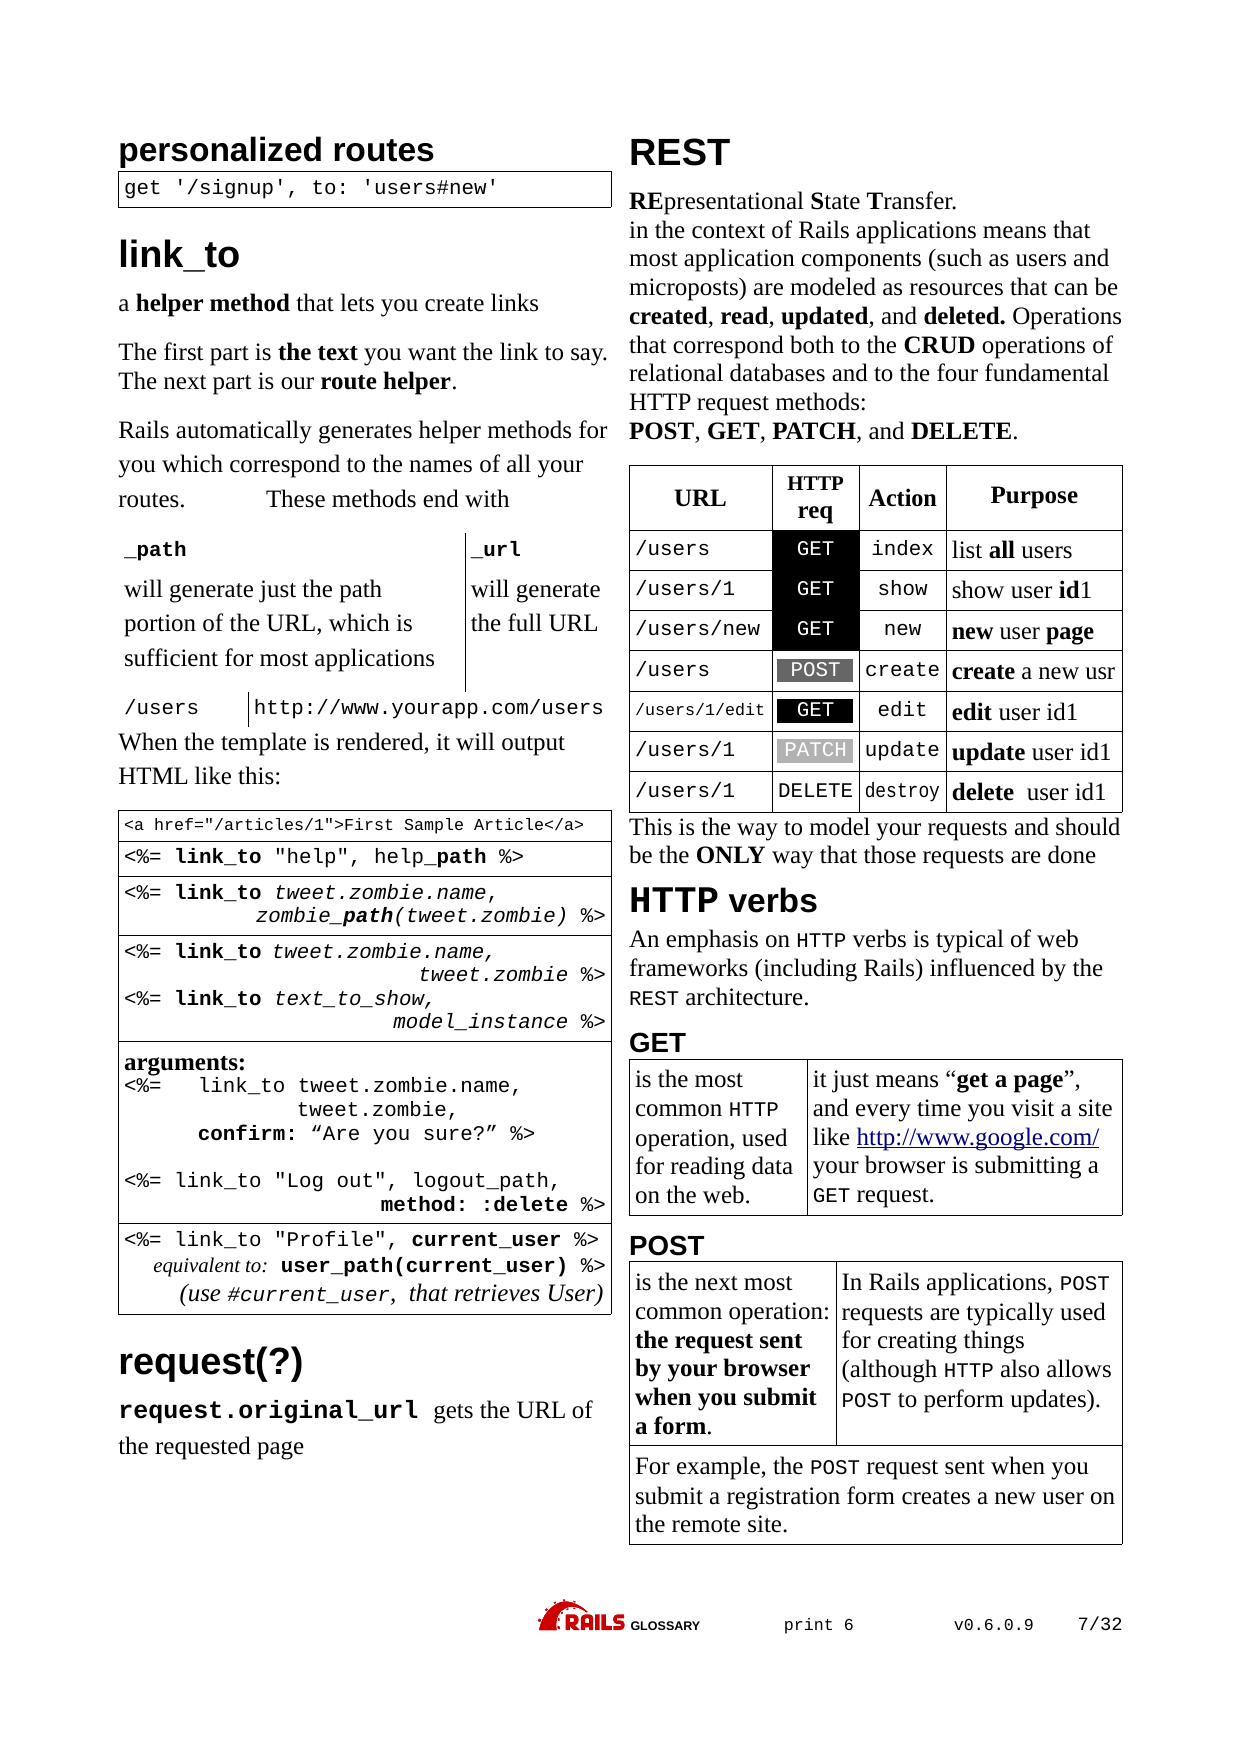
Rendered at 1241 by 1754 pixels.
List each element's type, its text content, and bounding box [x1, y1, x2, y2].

table_cell DELETE [773, 772, 859, 812]
table_header get '/signup', to: 'users#new' [119, 172, 611, 207]
table_cell index [860, 531, 946, 570]
table_cell GET [773, 571, 859, 610]
text REpresentational State Transfer. [629, 186, 1122, 215]
subtitle POST [629, 1229, 1122, 1261]
table_cell create [860, 651, 946, 691]
subtitle link_to [118, 232, 611, 275]
table_cell <%= link_to "help", help_path %> [119, 842, 611, 876]
table_cell list all users [947, 531, 1122, 570]
table_header is the most common HTTP operation, used for reading data on the web. [630, 1060, 807, 1214]
table_header <a href="/articles/1">First Sample Article</a> [119, 811, 611, 841]
table_header is the next most common operation: the request sent by your browser when you submit a form. [630, 1262, 836, 1445]
text The first part is the text you want the link to say. [118, 337, 611, 366]
table_cell show user id1 [947, 571, 1122, 610]
subtitle HTTP verbs [629, 881, 1122, 924]
table_cell GET [773, 692, 859, 731]
table_cell /users/1/edit [630, 692, 772, 731]
text POST, GET, PATCH, and DELETE. [629, 416, 1122, 445]
table_header HTTP req [773, 466, 859, 529]
subtitle GET [629, 1027, 1122, 1058]
table_header URL [630, 466, 772, 529]
table_cell will generate the full URL [466, 568, 611, 692]
text in the context of Rails applications means that most application components (such as users and microposts) are modeled as resources that can be created, read, updated, and deleted. Operations that correspond both to the CRUD operations of relational databases and to the four fundamental HTTP request methods: [629, 215, 1122, 416]
table_cell /users/new [630, 611, 772, 650]
table_cell /users/1 [630, 772, 772, 812]
table_header _url [466, 533, 611, 568]
table_cell <%= link_to "Profile", current_user %> equivalent to: user_path(current_user) %> (use #current_user, that retrieves User) [119, 1224, 611, 1314]
text The next part is our route helper. [118, 366, 611, 394]
table_cell /users [630, 531, 772, 570]
subtitle request(?) [118, 1339, 611, 1382]
table_cell http://www.yourapp.com/users [249, 692, 611, 727]
table_cell /users/1 [630, 732, 772, 771]
table_cell new user page [947, 611, 1122, 650]
table_cell show [860, 571, 946, 610]
table_cell /users [630, 651, 772, 691]
table_cell update [860, 732, 946, 771]
table_cell update user id1 [947, 732, 1122, 771]
table_cell edit user id1 [947, 692, 1122, 731]
text request.original_url gets the URL of the requested page [118, 1395, 611, 1460]
table_header Action [860, 466, 946, 529]
table_cell delete user id1 [947, 772, 1122, 812]
table_cell <%= link_to tweet.zombie.name, zombie_path(tweet.zombie) %> [119, 877, 611, 935]
table_cell /users [118, 692, 248, 727]
text When the template is rendered, it will output HTML like this: [118, 727, 611, 790]
subtitle personalized routes [118, 130, 611, 168]
table_cell arguments: <%= link_to tweet.zombie.name, tweet.zombie, confirm: “Are you sure?” %> <%= link_to "Log out", logout_path, method: :delete %> [119, 1042, 611, 1223]
text This is the way to model your requests and should be the ONLY way that those requests are done [629, 813, 1122, 869]
table_cell create a new usr [947, 651, 1122, 691]
table_header Purpose [947, 466, 1122, 529]
table_cell GET [773, 531, 859, 570]
table_cell /users/1 [630, 571, 772, 610]
table_cell PATCH [773, 732, 859, 771]
text An emphasis on HTTP verbs is typical of web frameworks (including Rails) influenced by the REST architecture. [629, 924, 1122, 1012]
table_cell POST [773, 651, 859, 691]
table_cell new [860, 611, 946, 650]
text Rails automatically generates helper methods for you which correspond to the names of all your routes. These methods end with [118, 415, 611, 512]
table_cell destroy [860, 772, 946, 812]
text a helper method that lets you create links [118, 288, 611, 317]
table_cell edit [860, 692, 946, 731]
table_cell For example, the POST request sent when you submit a registration form creates a new user on the remote site. [630, 1446, 1122, 1544]
table_header it just means “get a page”, and every time you visit a site like http://www.google.com/ your browser is submitting a GET request. [808, 1060, 1122, 1214]
table_header In Rails applications, POST requests are typically used for creating things (although HTTP also allows POST to perform updates). [837, 1262, 1122, 1445]
table_cell GET [773, 611, 859, 650]
table_cell <%= link_to tweet.zombie.name, tweet.zombie %> <%= link_to text_to_show, model_instance %> [119, 936, 611, 1041]
subtitle REST [629, 130, 1122, 173]
table_cell will generate just the path portion of the URL, which is sufficient for most applications [118, 568, 465, 692]
table_header _path [118, 533, 465, 568]
